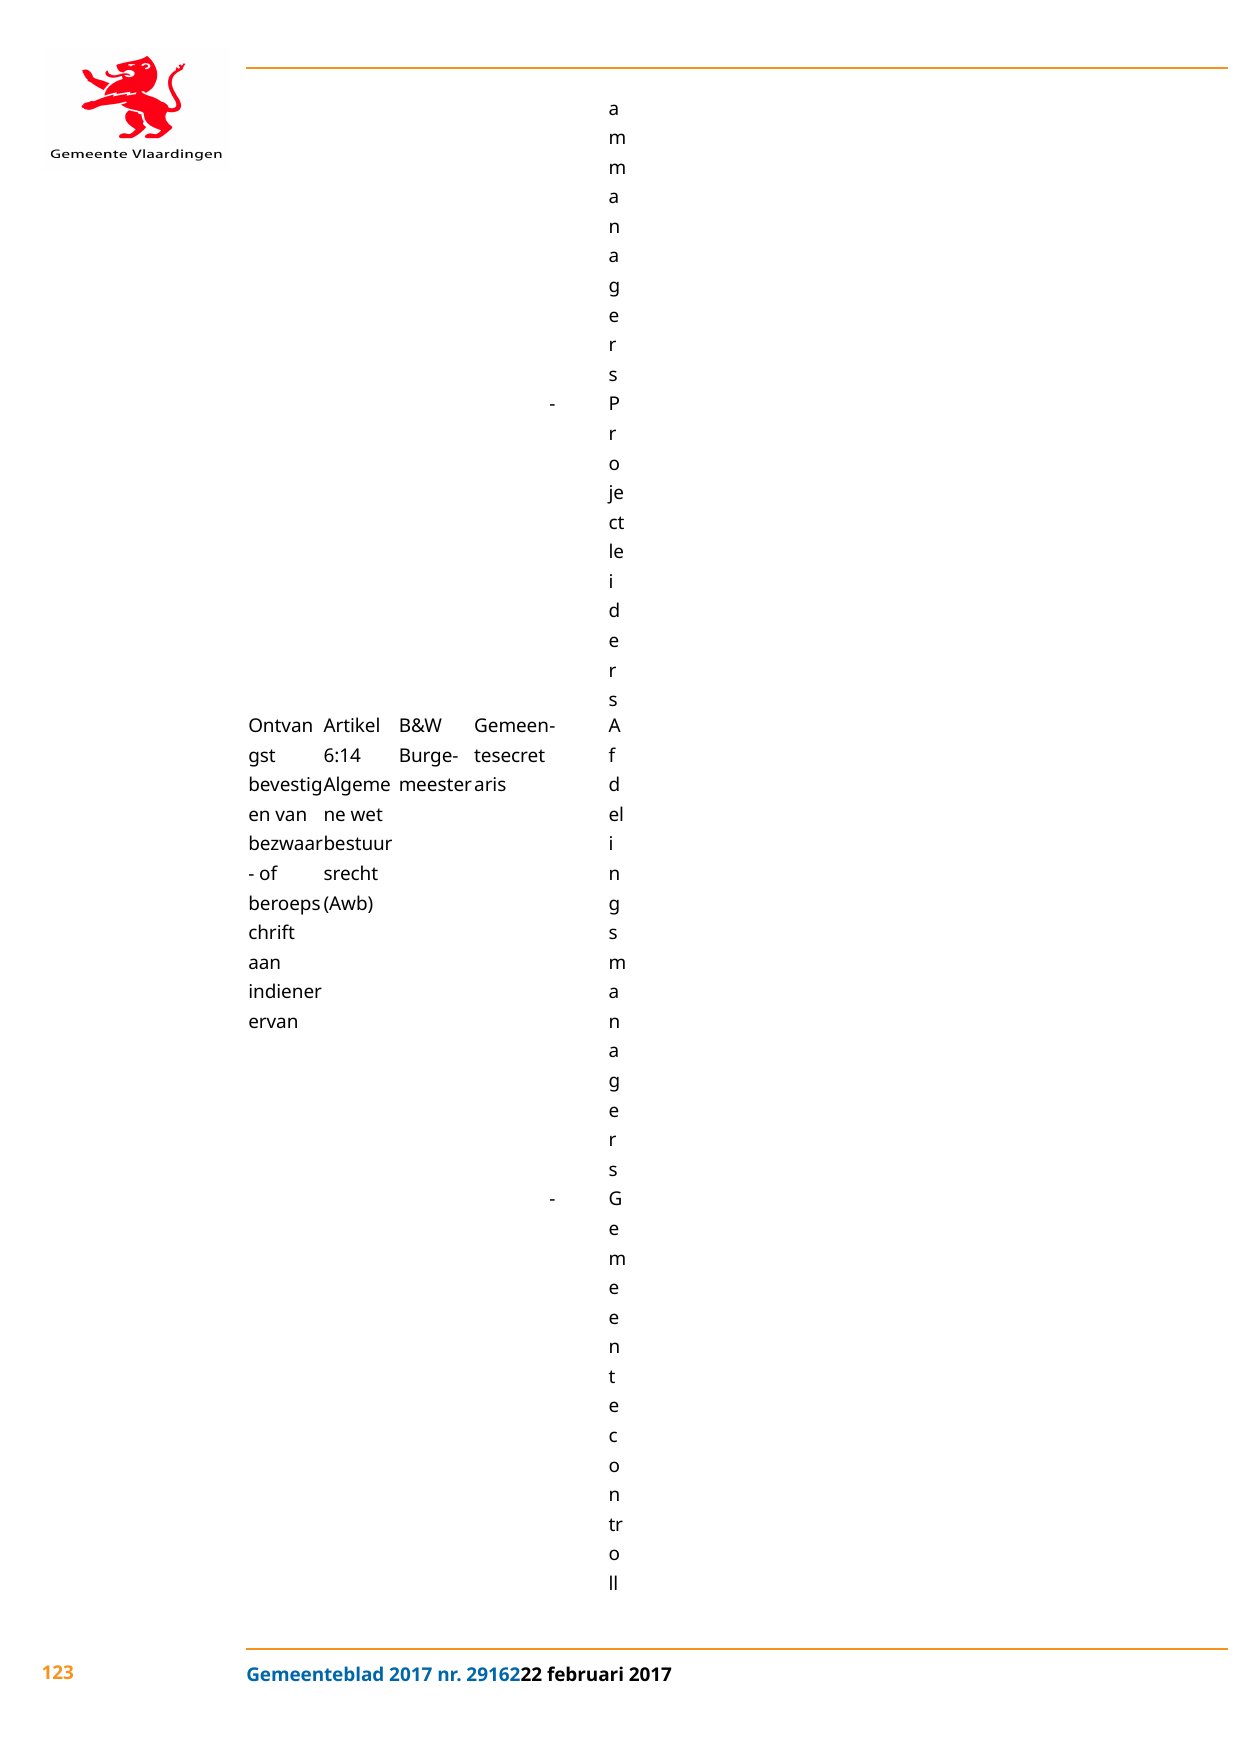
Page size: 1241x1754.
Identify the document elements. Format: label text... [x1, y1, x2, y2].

table_cell Afdelingsmanagers Gemeentecontroll [549, 712, 624, 1596]
table_cell [625, 712, 700, 1596]
table_cell [474, 95, 549, 712]
table_cell B&W Burge- meester [399, 712, 474, 1596]
table_cell [625, 95, 700, 712]
table_cell Gemeentesecretaris [474, 712, 549, 1596]
picture [41, 47, 231, 172]
table_cell [323, 95, 398, 712]
table_cell [248, 95, 323, 712]
table_cell [399, 95, 474, 712]
table_cell ammanagers Projectleiders [549, 95, 624, 712]
table_cell Artikel 6:14 Algemene wet bestuursrecht (Awb) [323, 712, 398, 1596]
table_cell Ontvangst bevestigen van bezwaar- of beroepschrift aan indiener ervan [248, 712, 323, 1596]
